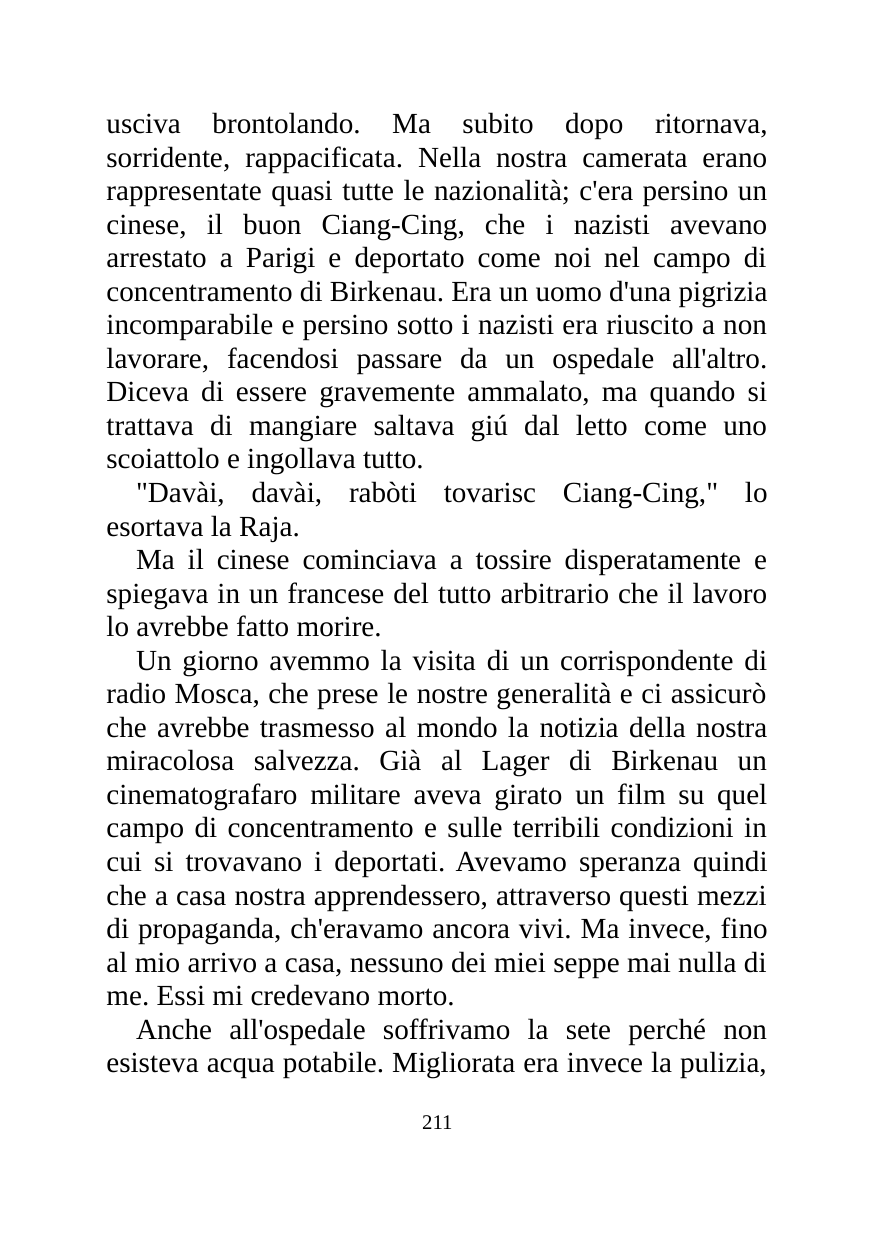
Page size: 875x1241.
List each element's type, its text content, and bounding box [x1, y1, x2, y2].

text Ma il cinese cominciava a tossire disperatamente e spiegava in un francese del tutto arbitrario che il lavoro lo avrebbe fatto morire. [106, 542, 768, 643]
text Anche all'ospedale soffrivamo la sete perché non esisteva acqua potabile. Migliorata era invece la pulizia, [106, 1012, 768, 1079]
text "Davài, davài, rabòti tovarisc Ciang-Cing," lo esortava la Raja. [106, 475, 768, 542]
text usciva brontolando. Ma subito dopo ritornava, sorridente, rappacificata. Nella nostra camerata erano rappresentate quasi tutte le nazionalità; c'era persino un cinese, il buon Ciang-Cing, che i nazisti avevano arrestato a Parigi e deportato come noi nel campo di concentramento di Birkenau. Era un uomo d'una pigrizia incomparabile e persino sotto i nazisti era riuscito a non lavorare, facendosi passare da un ospedale all'altro. Diceva di essere gravemente ammalato, ma quando si trattava di mangiare saltava giú dal letto come uno scoiattolo e ingollava tutto. [106, 106, 768, 475]
text Un giorno avemmo la visita di un corrispondente di radio Mosca, che prese le nostre generalità e ci assicurò che avrebbe trasmesso al mondo la notizia della nostra miracolosa salvezza. Già al Lager di Birkenau un cinematografaro militare aveva girato un film su quel campo di concentramento e sulle terribili condizioni in cui si trovavano i deportati. Avevamo speranza quindi che a casa nostra apprendessero, attraverso questi mezzi di propaganda, ch'eravamo ancora vivi. Ma invece, fino al mio arrivo a casa, nessuno dei miei seppe mai nulla di me. Essi mi credevano morto. [106, 643, 768, 1012]
